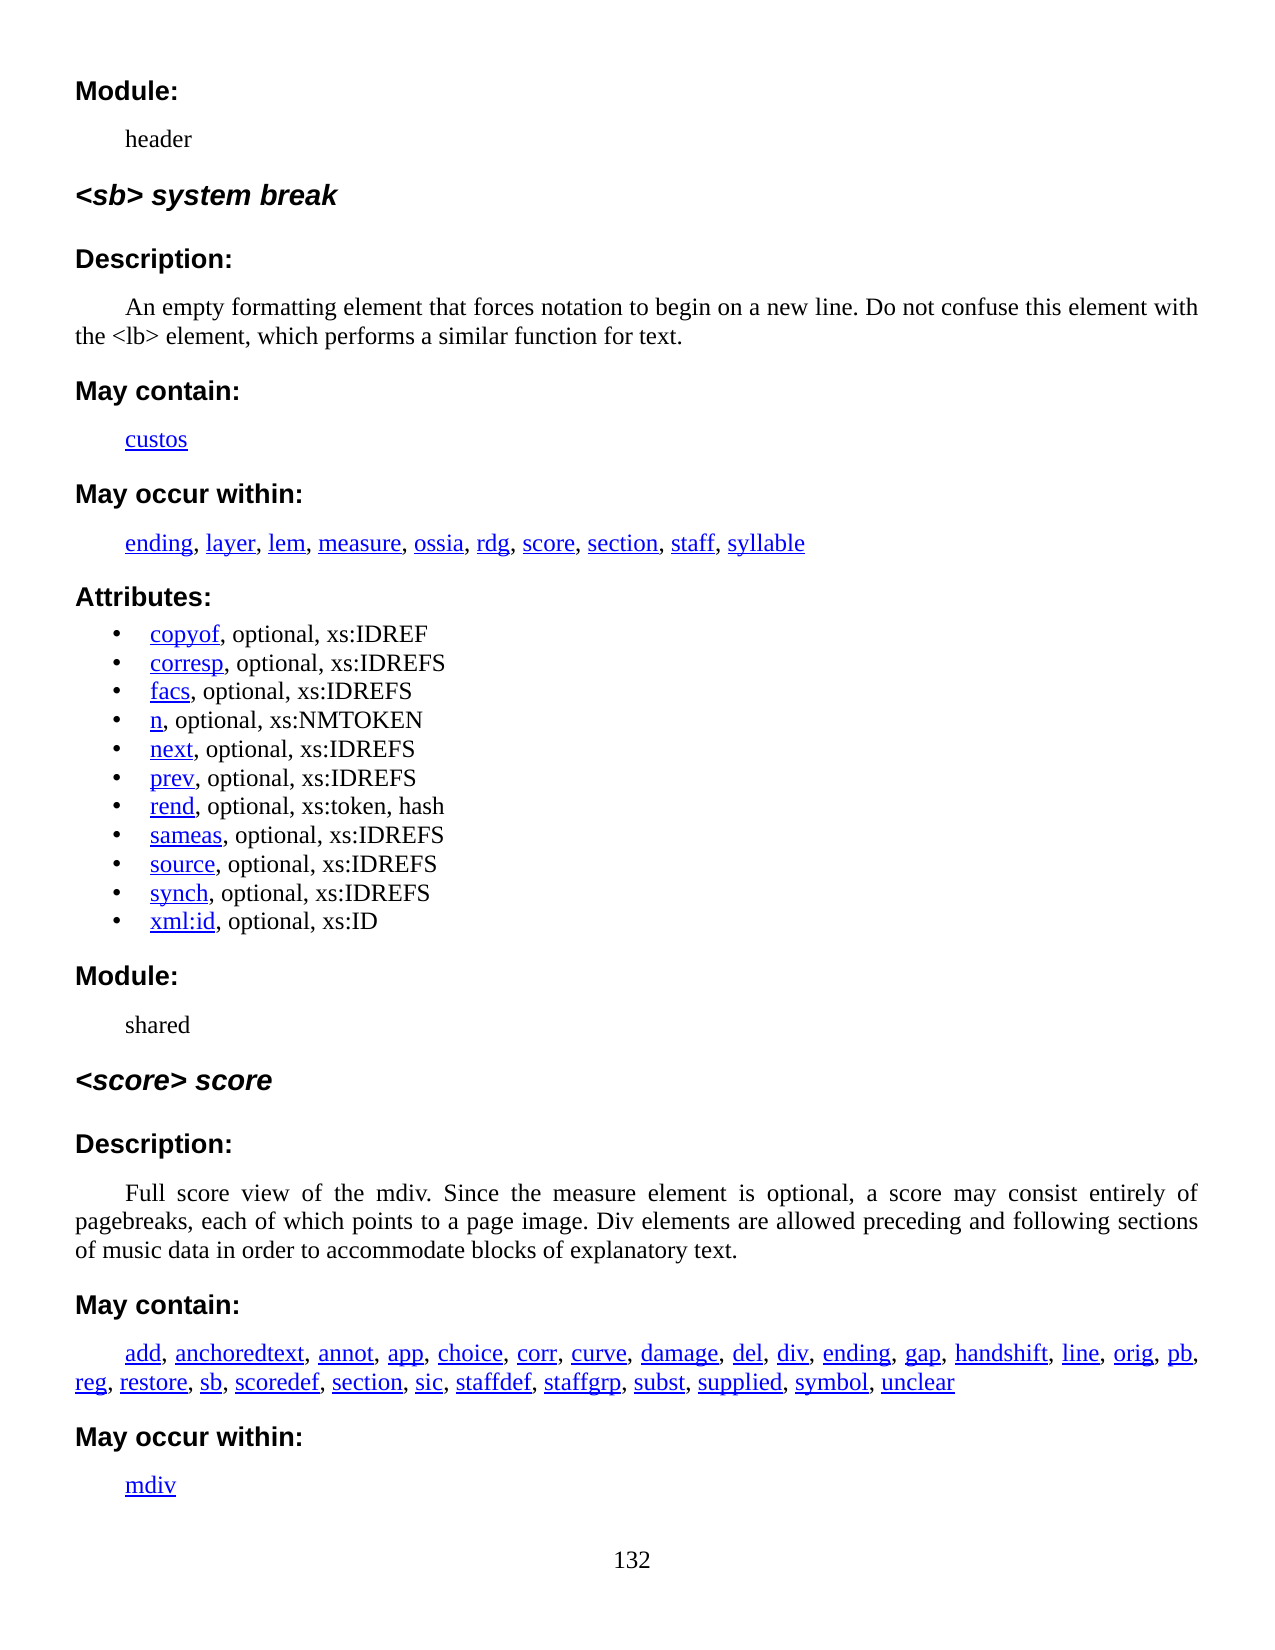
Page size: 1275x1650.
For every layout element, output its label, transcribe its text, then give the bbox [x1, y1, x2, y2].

list prev, optional, xs:IDREFS [112, 763, 1200, 791]
text custos [75, 424, 1200, 453]
list n, optional, xs:NMTOKEN [112, 705, 1200, 734]
list facs, optional, xs:IDREFS [112, 676, 1200, 705]
list copyof, optional, xs:IDREF [112, 619, 1200, 648]
subtitle May occur within: [75, 478, 1200, 509]
subtitle Module: [75, 960, 1200, 991]
list xml:id, optional, xs:ID [112, 906, 1200, 935]
text Full score view of the mdiv. Since the measure element is optional, a score may consist entirely of pagebreaks, each of which points to a page image. Div elements are allowed preceding and following sections of music data in order to accommodate blocks of explanatory text. [75, 1178, 1200, 1264]
text An empty formatting element that forces notation to begin on a new line. Do not confuse this element with the <lb> element, which performs a similar function for text. [75, 292, 1200, 350]
list sameas, optional, xs:IDREFS [112, 820, 1200, 849]
subtitle <sb> system break [75, 178, 1200, 212]
text shared [75, 1010, 1200, 1038]
subtitle May occur within: [75, 1421, 1200, 1452]
list source, optional, xs:IDREFS [112, 849, 1200, 878]
list rend, optional, xs:token, hash [112, 791, 1200, 820]
subtitle Attributes: [75, 581, 1200, 613]
subtitle <score> score [75, 1063, 1200, 1097]
subtitle May contain: [75, 1289, 1200, 1320]
text mdiv [75, 1470, 1200, 1499]
subtitle Module: [75, 75, 1200, 106]
list synch, optional, xs:IDREFS [112, 878, 1200, 906]
text header [75, 124, 1200, 153]
list corresp, optional, xs:IDREFS [112, 648, 1200, 676]
subtitle May contain: [75, 375, 1200, 406]
list next, optional, xs:IDREFS [112, 734, 1200, 763]
text add, anchoredtext, annot, app, choice, corr, curve, damage, del, div, ending, gap, handshift, line, orig, pb, reg, restore, sb, scoredef, section, sic, staffdef, staffgrp, subst, supplied, symbol, unclear [75, 1338, 1200, 1396]
subtitle Description: [75, 1128, 1200, 1159]
subtitle Description: [75, 243, 1200, 274]
text ending, layer, lem, measure, ossia, rdg, score, section, staff, syllable [75, 528, 1200, 556]
